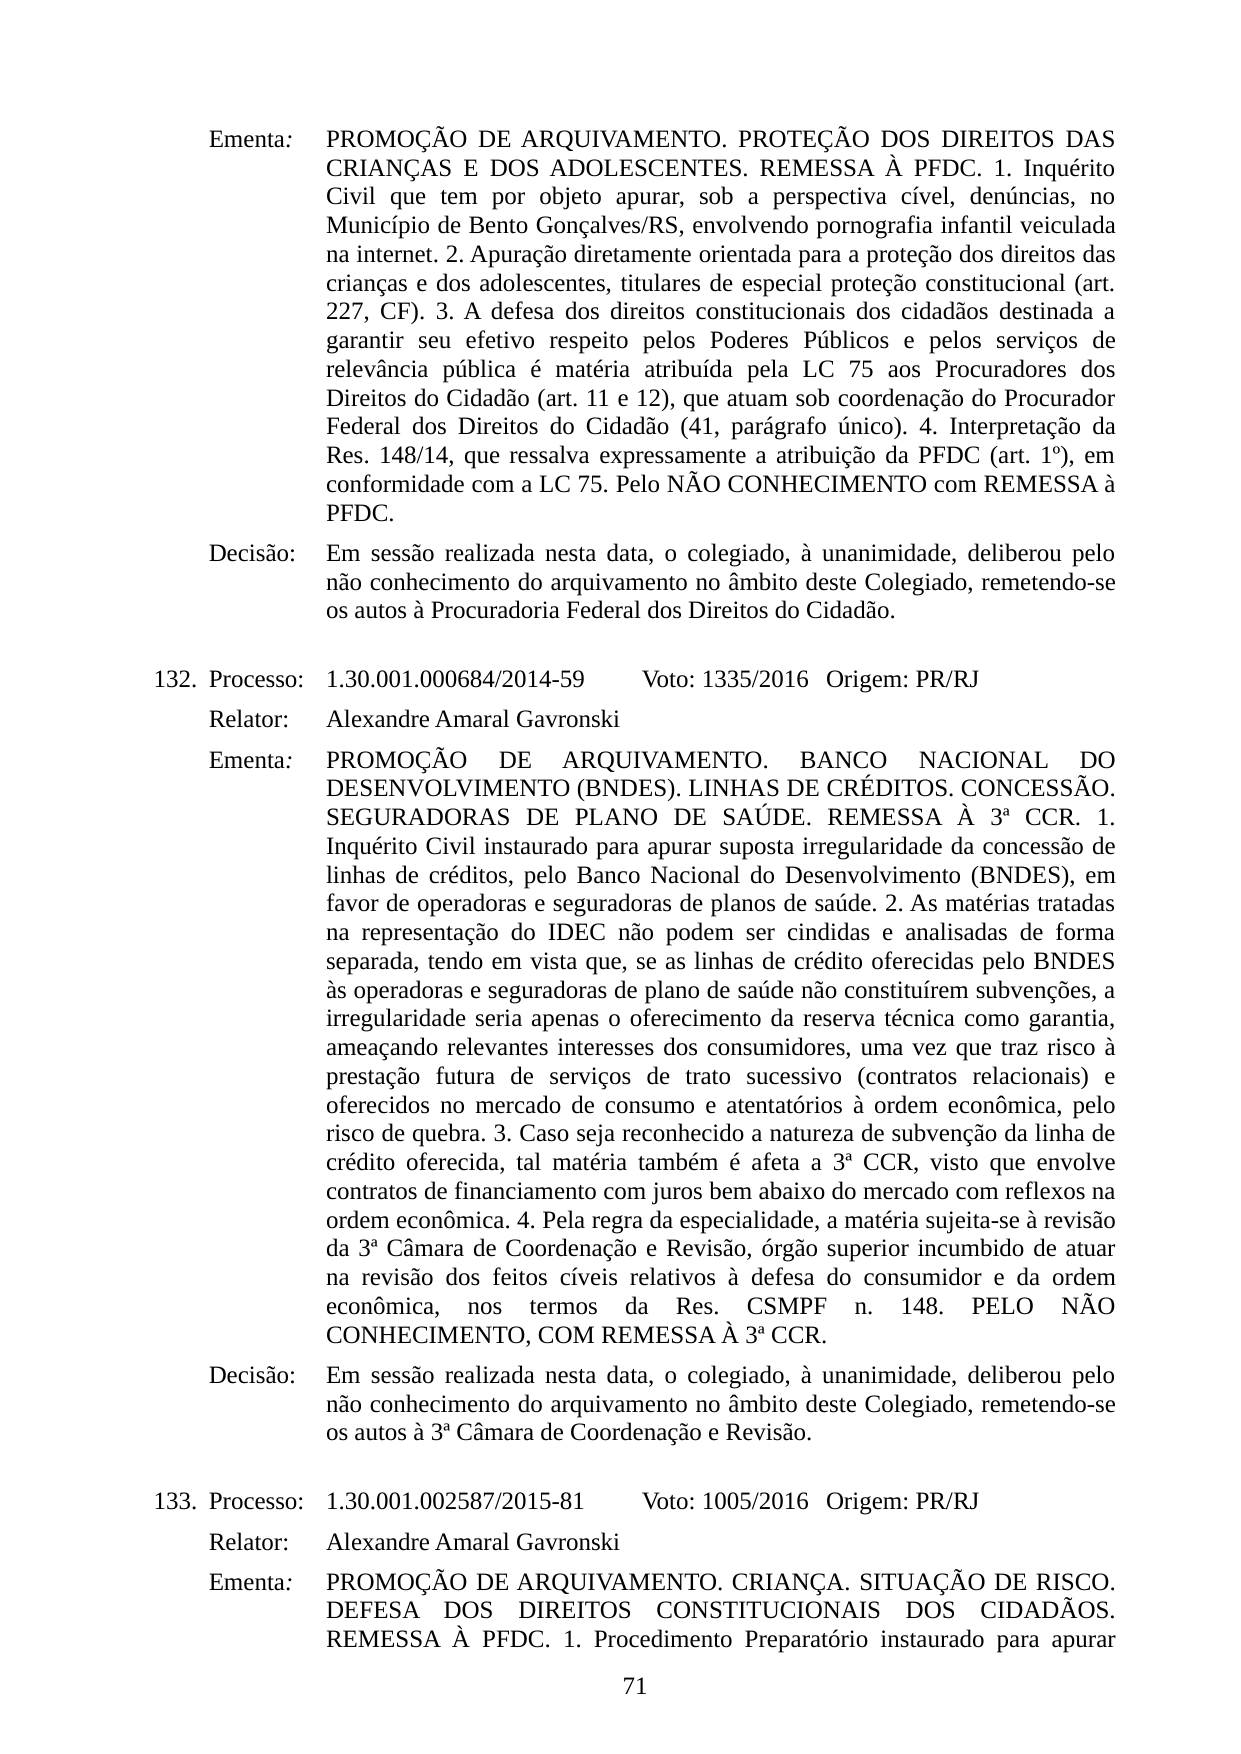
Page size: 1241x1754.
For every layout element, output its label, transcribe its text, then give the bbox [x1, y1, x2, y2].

table_cell Ementa: [203, 118, 320, 532]
table_header Voto: 1005/2016 [636, 1481, 820, 1521]
table_cell Relator: [203, 699, 320, 739]
table_cell [148, 118, 203, 532]
table_header Origem: PR/RJ [820, 659, 1122, 699]
table_cell [148, 1354, 203, 1452]
table_cell Em sessão realizada nesta data, o colegiado, à unanimidade, deliberou pelo não conhecimento do arquivamento no âmbito deste Colegiado, remetendo-se os autos à Procuradoria Federal dos Direitos do Cidadão. [320, 532, 1122, 630]
table_cell Decisão: [203, 1354, 320, 1452]
table_cell Ementa: [203, 739, 320, 1354]
table_cell Decisão: [203, 532, 320, 630]
table_header Voto: 1335/2016 [636, 659, 820, 699]
table_cell [148, 532, 203, 630]
table_header 1.30.001.002587/2015-81 [320, 1481, 636, 1521]
table_header 133. [148, 1481, 203, 1521]
table_cell Em sessão realizada nesta data, o colegiado, à unanimidade, deliberou pelo não conhecimento do arquivamento no âmbito deste Colegiado, remetendo-se os autos à 3ª Câmara de Coordenação e Revisão. [320, 1354, 1122, 1452]
table_cell [148, 739, 203, 1354]
table_header 1.30.001.000684/2014-59 [320, 659, 636, 699]
table_cell [148, 1561, 203, 1659]
table_header Origem: PR/RJ [820, 1481, 1122, 1521]
table_header Processo: [203, 659, 320, 699]
table_cell PROMOÇÃO DE ARQUIVAMENTO. BANCO NACIONAL DO DESENVOLVIMENTO (BNDES). LINHAS DE CRÉDITOS. CONCESSÃO. SEGURADORAS DE PLANO DE SAÚDE. REMESSA À 3ª CCR. 1. Inquérito Civil instaurado para apurar suposta irregularidade da concessão de linhas de créditos, pelo Banco Nacional do Desenvolvimento (BNDES), em favor de operadoras e seguradoras de planos de saúde. 2. As matérias tratadas na representação do IDEC não podem ser cindidas e analisadas de forma separada, tendo em vista que, se as linhas de crédito oferecidas pelo BNDES às operadoras e seguradoras de plano de saúde não constituírem subvenções, a irregularidade seria apenas o oferecimento da reserva técnica como garantia, ameaçando relevantes interesses dos consumidores, uma vez que traz risco à prestação futura de serviços de trato sucessivo (contratos relacionais) e oferecidos no mercado de consumo e atentatórios à ordem econômica, pelo risco de quebra. 3. Caso seja reconhecido a natureza de subvenção da linha de crédito oferecida, tal matéria também é afeta a 3ª CCR, visto que envolve contratos de financiamento com juros bem abaixo do mercado com reflexos na ordem econômica. 4. Pela regra da especialidade, a matéria sujeita-se à revisão da 3ª Câmara de Coordenação e Revisão, órgão superior incumbido de atuar na revisão dos feitos cíveis relativos à defesa do consumidor e da ordem econômica, nos termos da Res. CSMPF n. 148. PELO NÃO CONHECIMENTO, COM REMESSA À 3ª CCR. [320, 739, 1122, 1354]
table_cell Relator: [203, 1521, 320, 1561]
table_header 132. [148, 659, 203, 699]
table_cell PROMOÇÃO DE ARQUIVAMENTO. PROTEÇÃO DOS DIREITOS DAS CRIANÇAS E DOS ADOLESCENTES. REMESSA À PFDC. 1. Inquérito Civil que tem por objeto apurar, sob a perspectiva cível, denúncias, no Município de Bento Gonçalves/RS, envolvendo pornografia infantil veiculada na internet. 2. Apuração diretamente orientada para a proteção dos direitos das crianças e dos adolescentes, titulares de especial proteção constitucional (art. 227, CF). 3. A defesa dos direitos constitucionais dos cidadãos destinada a garantir seu efetivo respeito pelos Poderes Públicos e pelos serviços de relevância pública é matéria atribuída pela LC 75 aos Procuradores dos Direitos do Cidadão (art. 11 e 12), que atuam sob coordenação do Procurador Federal dos Direitos do Cidadão (41, parágrafo único). 4. Interpretação da Res. 148/14, que ressalva expressamente a atribuição da PFDC (art. 1º), em conformidade com a LC 75. Pelo NÃO CONHECIMENTO com REMESSA à PFDC. [320, 118, 1122, 532]
table_cell [148, 1521, 203, 1561]
table_cell Alexandre Amaral Gavronski [320, 1521, 1122, 1561]
table_header Processo: [203, 1481, 320, 1521]
table_cell Ementa: [203, 1561, 320, 1659]
table_cell Alexandre Amaral Gavronski [320, 699, 1122, 739]
table_cell [148, 699, 203, 739]
table_cell PROMOÇÃO DE ARQUIVAMENTO. CRIANÇA. SITUAÇÃO DE RISCO. DEFESA DOS DIREITOS CONSTITUCIONAIS DOS CIDADÃOS. REMESSA À PFDC. 1. Procedimento Preparatório instaurado para apurar [320, 1561, 1122, 1659]
